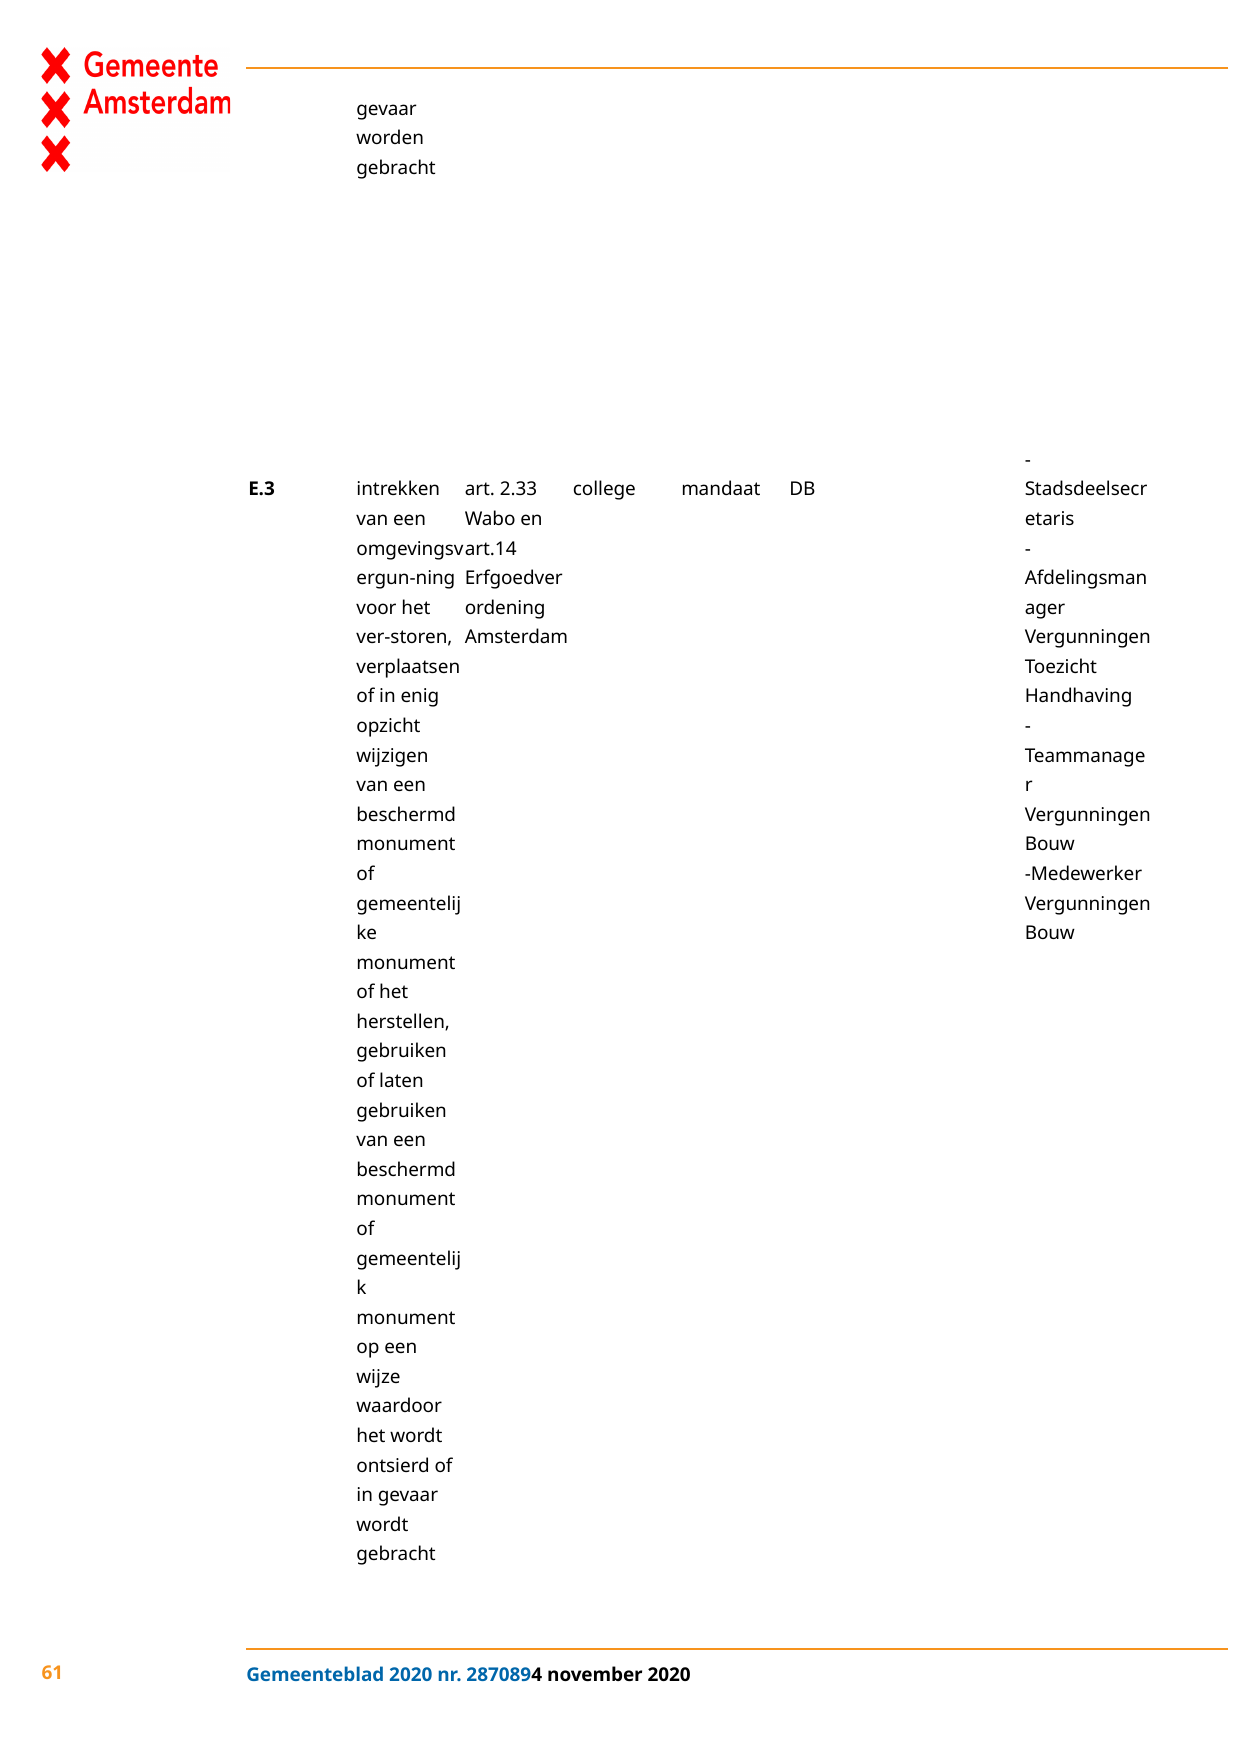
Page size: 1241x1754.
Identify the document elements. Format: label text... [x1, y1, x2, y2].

picture [41, 47, 231, 172]
table_cell DB [789, 180, 897, 1566]
table_cell art. 2.33 Wabo en art.14 Erfgoedverordening Amsterdam [465, 180, 573, 1566]
table_cell [1025, 1566, 1152, 1592]
table_cell E.3 [248, 180, 356, 1566]
table_cell [898, 180, 1024, 1566]
table_cell mandaat [681, 180, 789, 1566]
table_cell [465, 95, 573, 180]
table_cell - Stadsdeelsecretaris - Afdelingsmanager Vergunningen Toezicht Handhaving -Teammanager Vergunningen Bouw -Medewerker Vergunningen Bouw [1025, 180, 1152, 1566]
table_cell [1025, 95, 1152, 180]
table_cell [789, 95, 897, 180]
table_cell [898, 95, 1024, 180]
table_cell [573, 1566, 681, 1592]
table_cell intrekken van een omgevingsvergun-ning voor het ver-storen, verplaatsen of in enig opzicht wijzigen van een beschermd monument of gemeentelijke monument of het herstellen, gebruiken of laten gebruiken van een beschermd monument of gemeentelijk monument op een wijze waardoor het wordt ontsierd of in gevaar wordt gebracht [356, 180, 464, 1566]
table_cell [681, 1566, 789, 1592]
table_cell college [573, 180, 681, 1566]
table_cell [465, 1566, 573, 1592]
table_cell [789, 1566, 897, 1592]
table_cell [248, 95, 356, 180]
table_cell [248, 1566, 356, 1592]
table_cell [573, 95, 681, 180]
table_cell gevaar worden gebracht [356, 95, 464, 180]
table_cell [898, 1566, 1024, 1592]
table_cell [681, 95, 789, 180]
